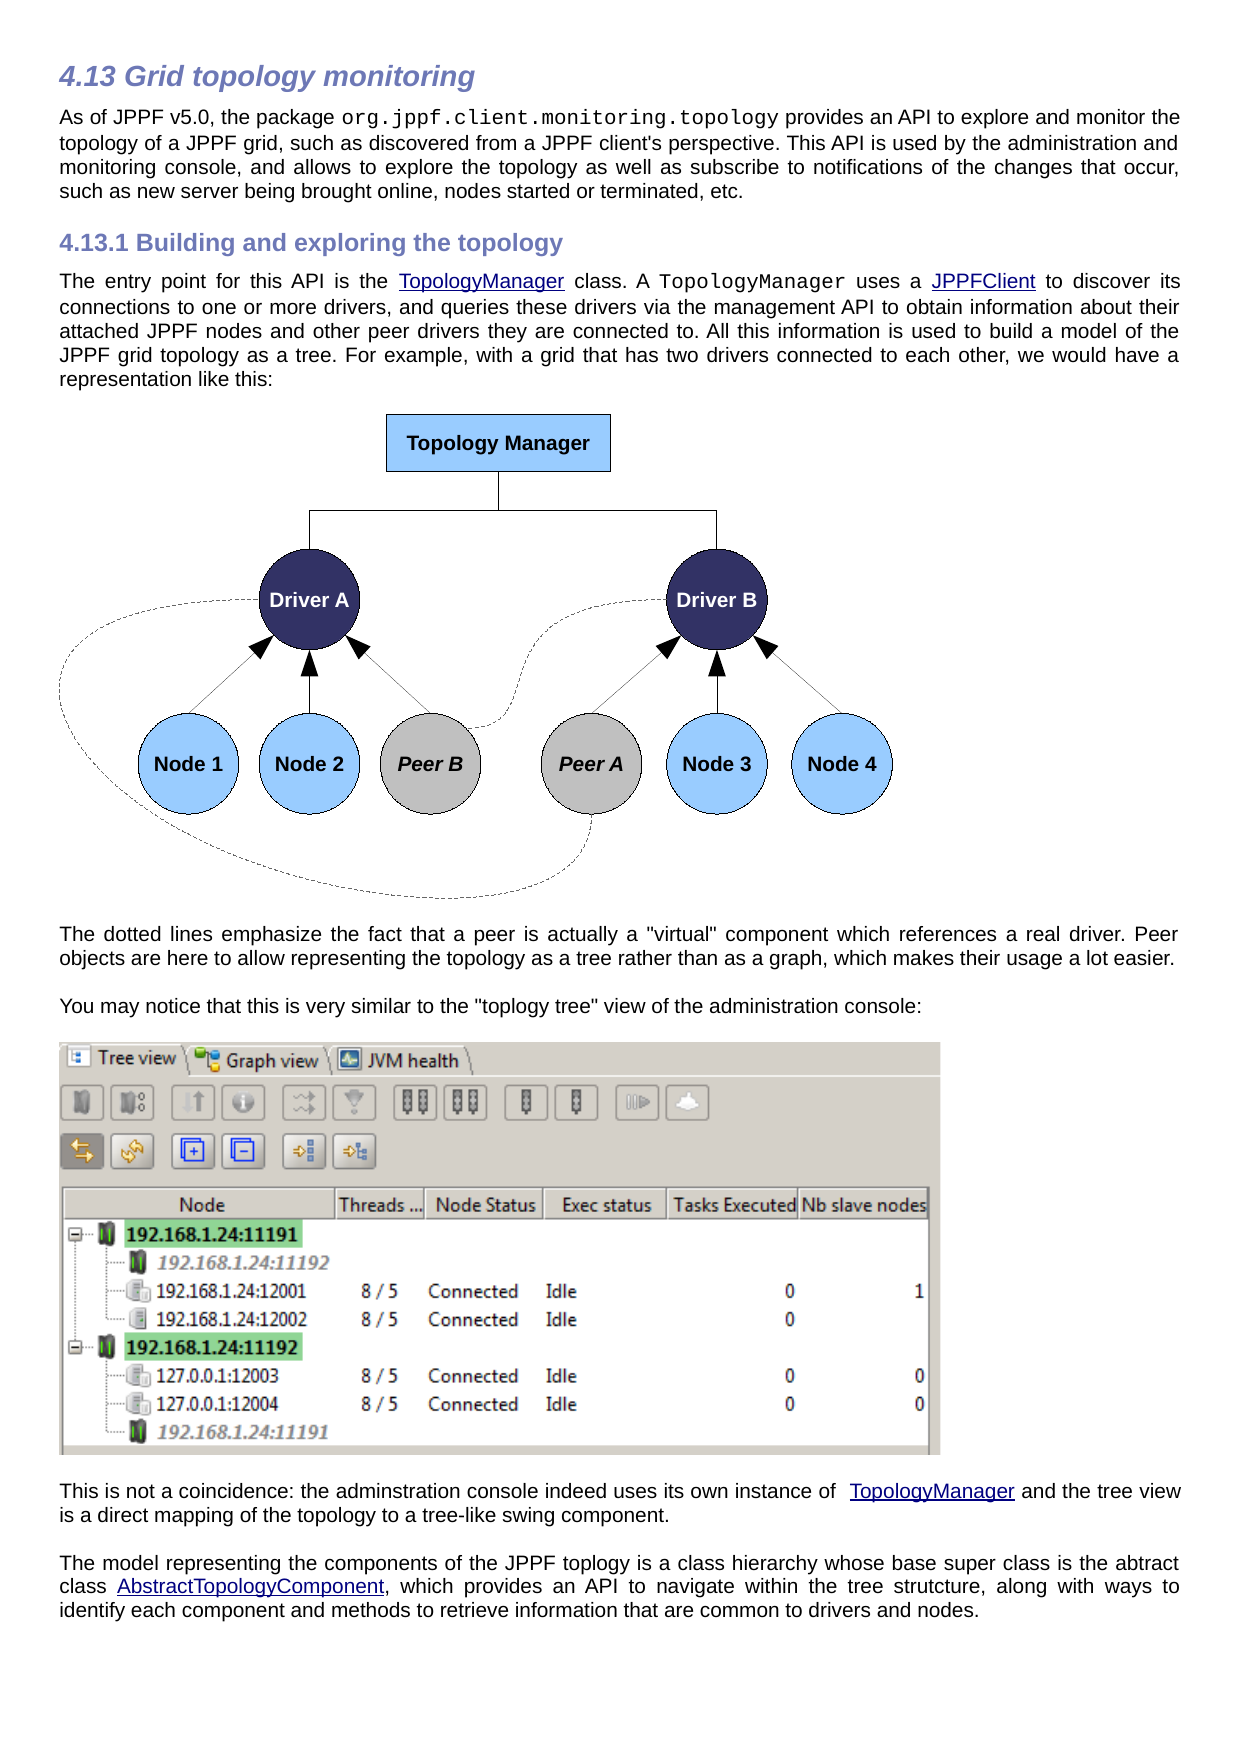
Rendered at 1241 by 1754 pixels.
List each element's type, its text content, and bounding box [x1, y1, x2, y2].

text The dotted lines emphasize the fact that a peer is actually a "virtual" component which references a real driver. Peer objects are here to allow representing the topology as a tree rather than as a graph, which makes their usage a lot easier. [59, 922, 1181, 970]
text The model representing the components of the JPPF toplogy is a class hierarchy whose base super class is the abtract class AbstractTopologyComponent, which provides an API to navigate within the tree strutcture, along with ways to identify each component and methods to retrieve information that are common to drivers and nodes. [59, 1550, 1181, 1622]
subtitle Building and exploring the topology [59, 228, 1181, 257]
text You may notice that this is very similar to the "toplogy tree" view of the administration console: [59, 994, 1181, 1018]
picture [59, 1042, 941, 1455]
text This is not a coincidence: the adminstration console indeed uses its own instance of TopologyManager and the tree view is a direct mapping of the topology to a tree-like swing component. [59, 1478, 1181, 1526]
text The entry point for this API is the TopologyManager class. A TopologyManager uses a JPPFClient to discover its connections to one or more drivers, and queries these drivers via the management API to obtain information about their attached JPPF nodes and other peer drivers they are connected to. All this information is used to build a model of the JPPF grid topology as a tree. For example, with a grid that has two drivers connected to each other, we would have a representation like this: [59, 269, 1181, 391]
subtitle Grid topology monitoring [59, 59, 1181, 93]
text As of JPPF v5.0, the package org.jppf.client.monitoring.topology provides an API to explore and monitor the topology of a JPPF grid, such as discovered from a JPPF client's perspective. This API is used by the administration and monitoring console, and allows to explore the topology as well as subscribe to notifications of the changes that occur, such as new server being brought online, nodes started or terminated, etc. [59, 105, 1181, 203]
